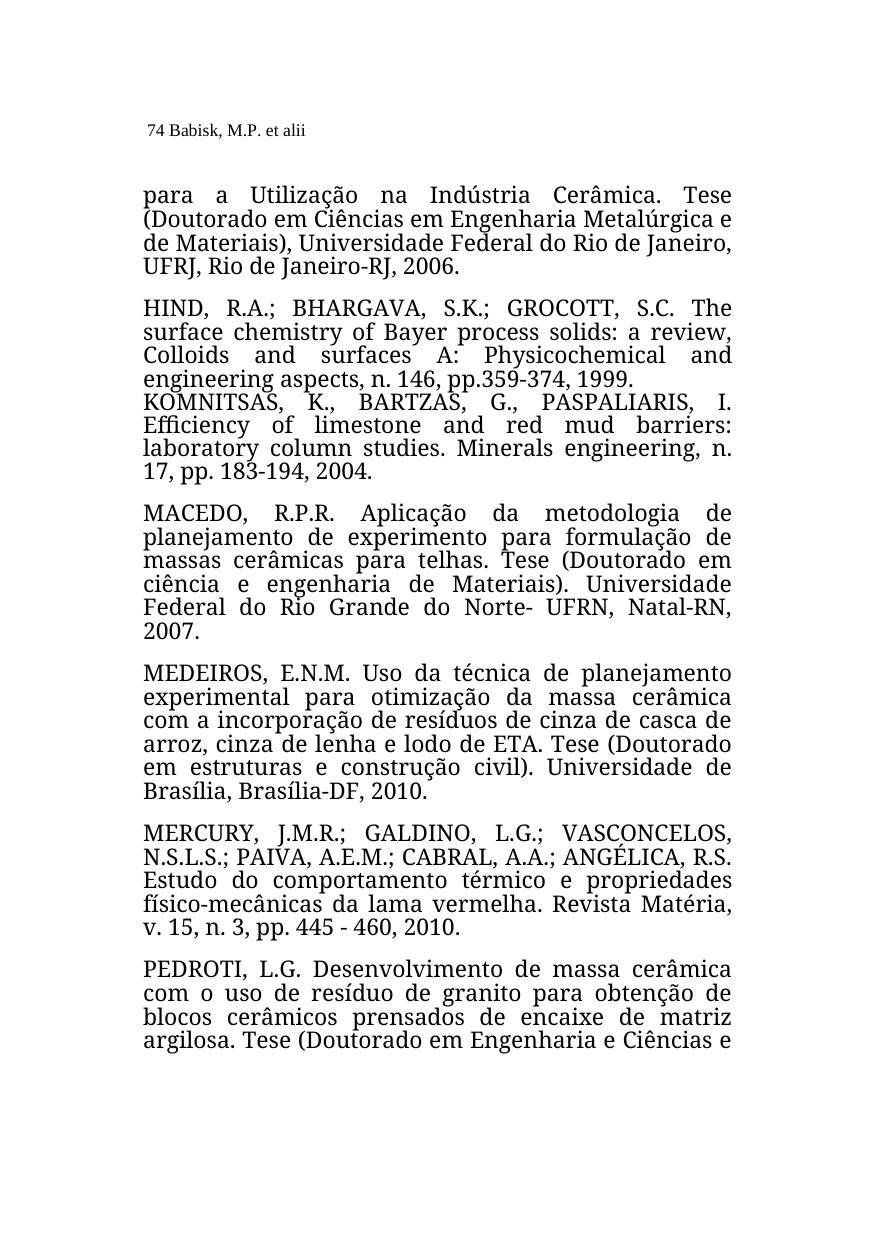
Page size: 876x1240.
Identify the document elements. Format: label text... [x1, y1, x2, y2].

text PEDROTI, L.G. Desenvolvimento de massa cerâmica com o uso de resíduo de granito para obtenção de blocos cerâmicos prensados de encaixe de matriz argilosa. Tese (Doutorado em Engenharia e Ciências e [143, 959, 733, 1053]
text MEDEIROS, E.N.M. Uso da técnica de planejamento experimental para otimização da massa cerâmica com a incorporação de resíduos de cinza de casca de arroz, cinza de lenha e lodo de ETA. Tese (Doutorado em estruturas e construção civil). Universidade de Brasília, Brasília-DF, 2010. [143, 663, 733, 804]
text para a Utilização na Indústria Cerâmica. Tese (Doutorado em Ciências em Engenharia Metalúrgica e de Materiais), Universidade Federal do Rio de Janeiro, UFRJ, Rio de Janeiro-RJ, 2006. [143, 185, 733, 279]
text HIND, R.A.; BHARGAVA, S.K.; GROCOTT, S.C. The surface chemistry of Bayer process solids: a review, Colloids and surfaces A: Physicochemical and engineering aspects, n. 146, pp.359-374, 1999. [143, 298, 733, 392]
text KOMNITSAS, K., BARTZAS, G., PASPALIARIS, I. Efficiency of limestone and red mud barriers: laboratory column studies. Minerals engineering, n. 17, pp. 183-194, 2004. [143, 392, 733, 484]
text MACEDO, R.P.R. Aplicação da metodologia de planejamento de experimento para formulação de massas cerâmicas para telhas. Tese (Doutorado em ciência e engenharia de Materiais). Universidade Federal do Rio Grande do Norte- UFRN, Natal-RN, 2007. [143, 503, 733, 644]
text MERCURY, J.M.R.; GALDINO, L.G.; VASCONCELOS, N.S.L.S.; PAIVA, A.E.M.; CABRAL, A.A.; ANGÉLICA, R.S. Estudo do comportamento térmico e propriedades físico-mecânicas da lama vermelha. Revista Matéria, v. 15, n. 3, pp. 445 - 460, 2010. [143, 823, 733, 940]
